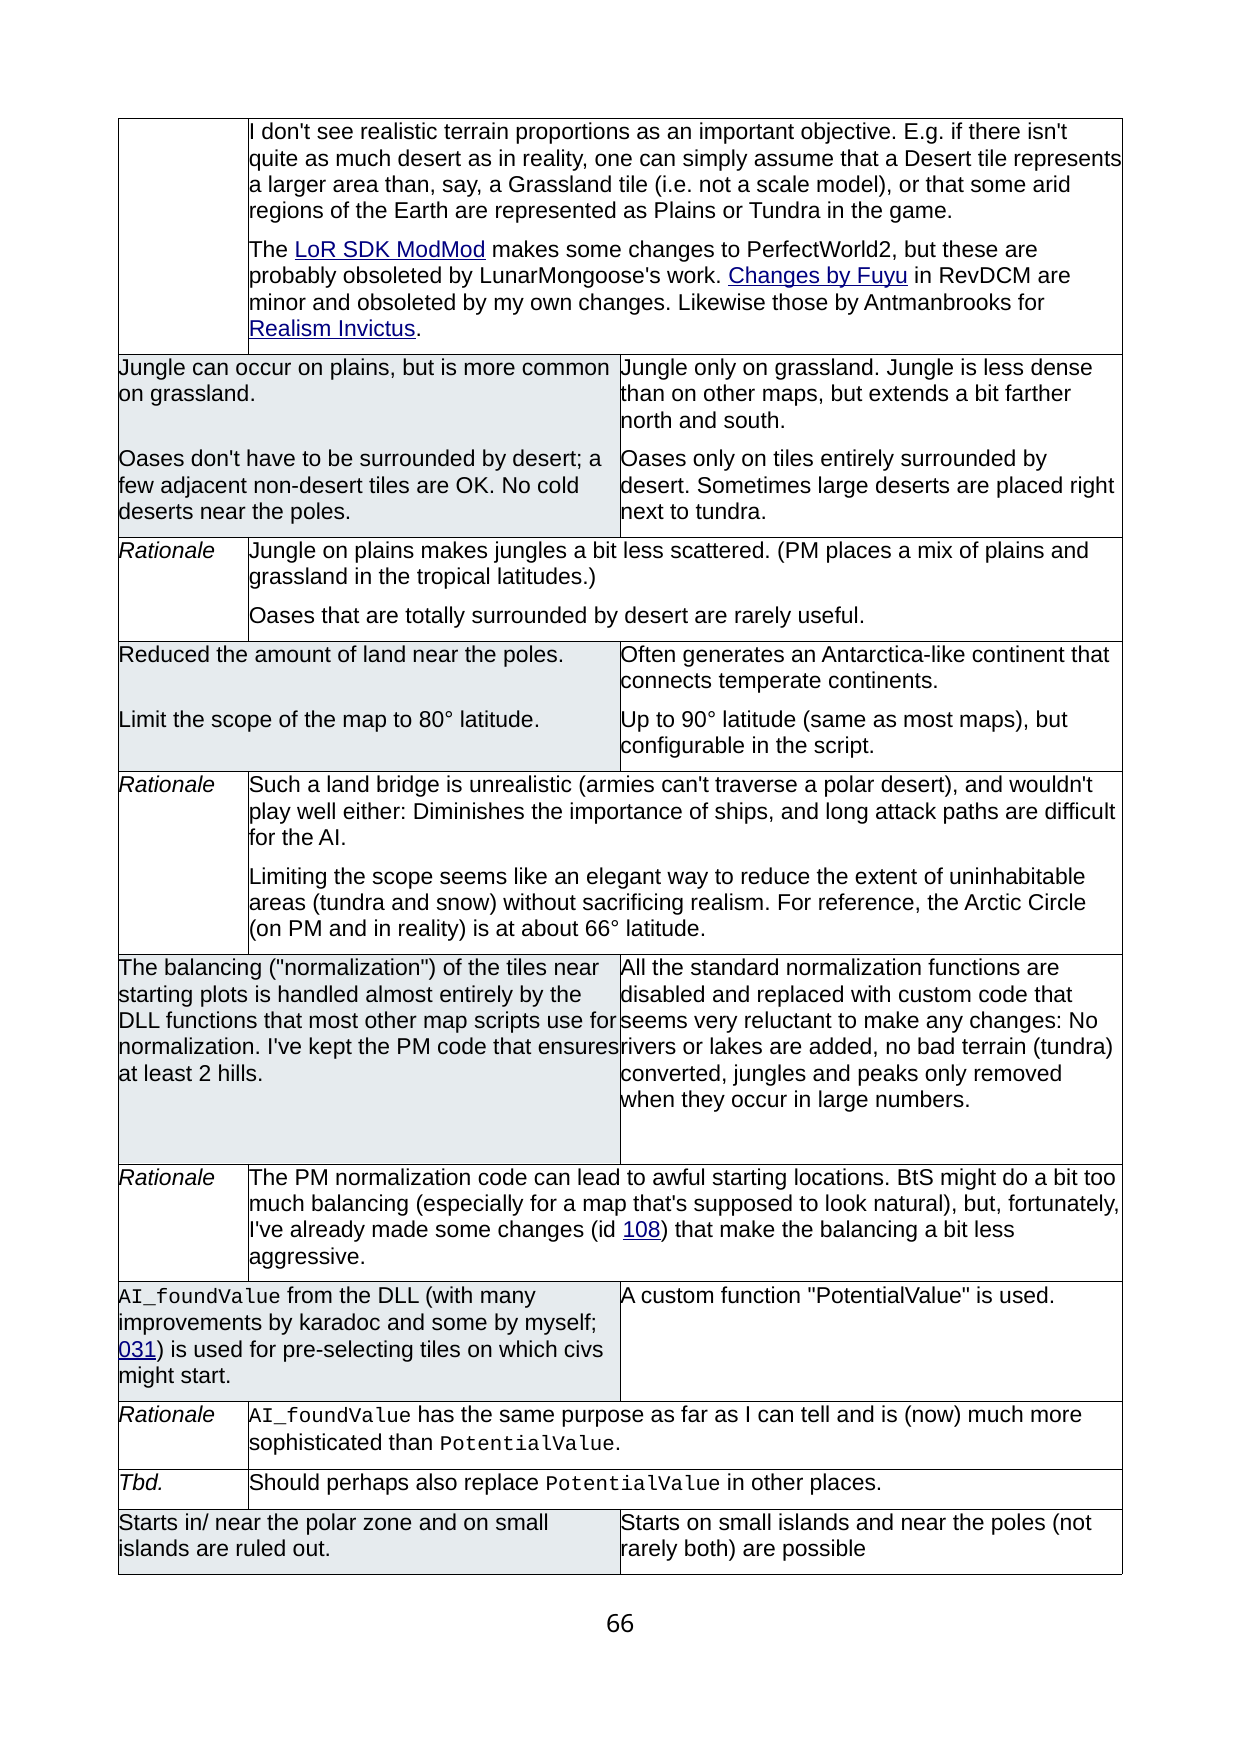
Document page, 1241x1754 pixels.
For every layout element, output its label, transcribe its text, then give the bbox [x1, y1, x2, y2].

table_cell Jungle on plains makes jungles a bit less scattered. (PM places a mix of plains and grassland in the tropical latitudes.) Oases that are totally surrounded by desert are rarely useful. [249, 538, 1122, 641]
table_cell Should perhaps also replace PotentialValue in other places. [249, 1470, 1122, 1509]
table_cell I don't see realistic terrain proportions as an important objective. E.g. if there isn't quite as much desert as in reality, one can simply assume that a Desert tile represents a larger area than, say, a Grassland tile (i.e. not a scale model), or that some arid regions of the Earth are represented as Plains or Tundra in the game. The LoR SDK ModMod makes some changes to PerfectWorld2, but these are probably obsoleted by LunarMongoose's work. Changes by Fuyu in RevDCM are minor and obsoleted by my own changes. Likewise those by Antmanbrooks for Realism Invictus. [249, 119, 1122, 354]
table_cell The PM normalization code can lead to awful starting locations. BtS might do a bit too much balancing (especially for a map that's supposed to look natural), but, fortunately, I've already made some changes (id 108) that make the balancing a bit less aggressive. [249, 1165, 1122, 1281]
table_cell Tbd. [119, 1470, 248, 1509]
table_cell The balancing ("normalization") of the tiles near starting plots is handled almost entirely by the DLL functions that most other map scripts use for normalization. I've kept the PM code that ensures at least 2 hills. [119, 955, 620, 1163]
table_cell Such a land bridge is unrealistic (armies can't traverse a polar desert), and wouldn't play well either: Diminishes the importance of ships, and long attack paths are difficult for the AI. Limiting the scope seems like an elegant way to reduce the extent of uninhabitable areas (tundra and snow) without sacrificing realism. For reference, the Arctic Circle (on PM and in reality) is at about 66° latitude. [249, 772, 1122, 954]
table_cell Jungle only on grassland. Jungle is less dense than on other maps, but extends a bit farther north and south. Oases only on tiles entirely surrounded by desert. Sometimes large deserts are placed right next to tundra. [621, 355, 1122, 537]
table_cell Starts on small islands and near the poles (not rarely both) are possible [621, 1510, 1122, 1574]
table_cell All the standard normalization functions are disabled and replaced with custom code that seems very reluctant to make any changes: No rivers or lakes are added, no bad terrain (tundra) converted, jungles and peaks only removed when they occur in large numbers. [621, 955, 1122, 1163]
table_cell AI_foundValue from the DLL (with many improvements by karadoc and some by myself; 031) is used for pre-selecting tiles on which civs might start. [119, 1282, 620, 1401]
table_cell Rationale [119, 1165, 248, 1281]
table_cell Starts in/ near the polar zone and on small islands are ruled out. [119, 1510, 620, 1574]
table_cell Often generates an Antarctica-like continent that connects temperate continents. Up to 90° latitude (same as most maps), but configurable in the script. [621, 642, 1122, 771]
table_cell Rationale [119, 538, 248, 641]
table_cell Reduced the amount of land near the poles. Limit the scope of the map to 80° latitude. [119, 642, 620, 771]
table_cell [119, 119, 248, 354]
table_cell Rationale [119, 772, 248, 954]
table_cell A custom function "PotentialValue" is used. [621, 1282, 1122, 1401]
table_cell AI_foundValue has the same purpose as far as I can tell and is (now) much more sophisticated than PotentialValue. [249, 1402, 1122, 1469]
table_cell Rationale [119, 1402, 248, 1469]
table_cell Jungle can occur on plains, but is more common on grassland. Oases don't have to be surrounded by desert; a few adjacent non-desert tiles are OK. No cold deserts near the poles. [119, 355, 620, 537]
